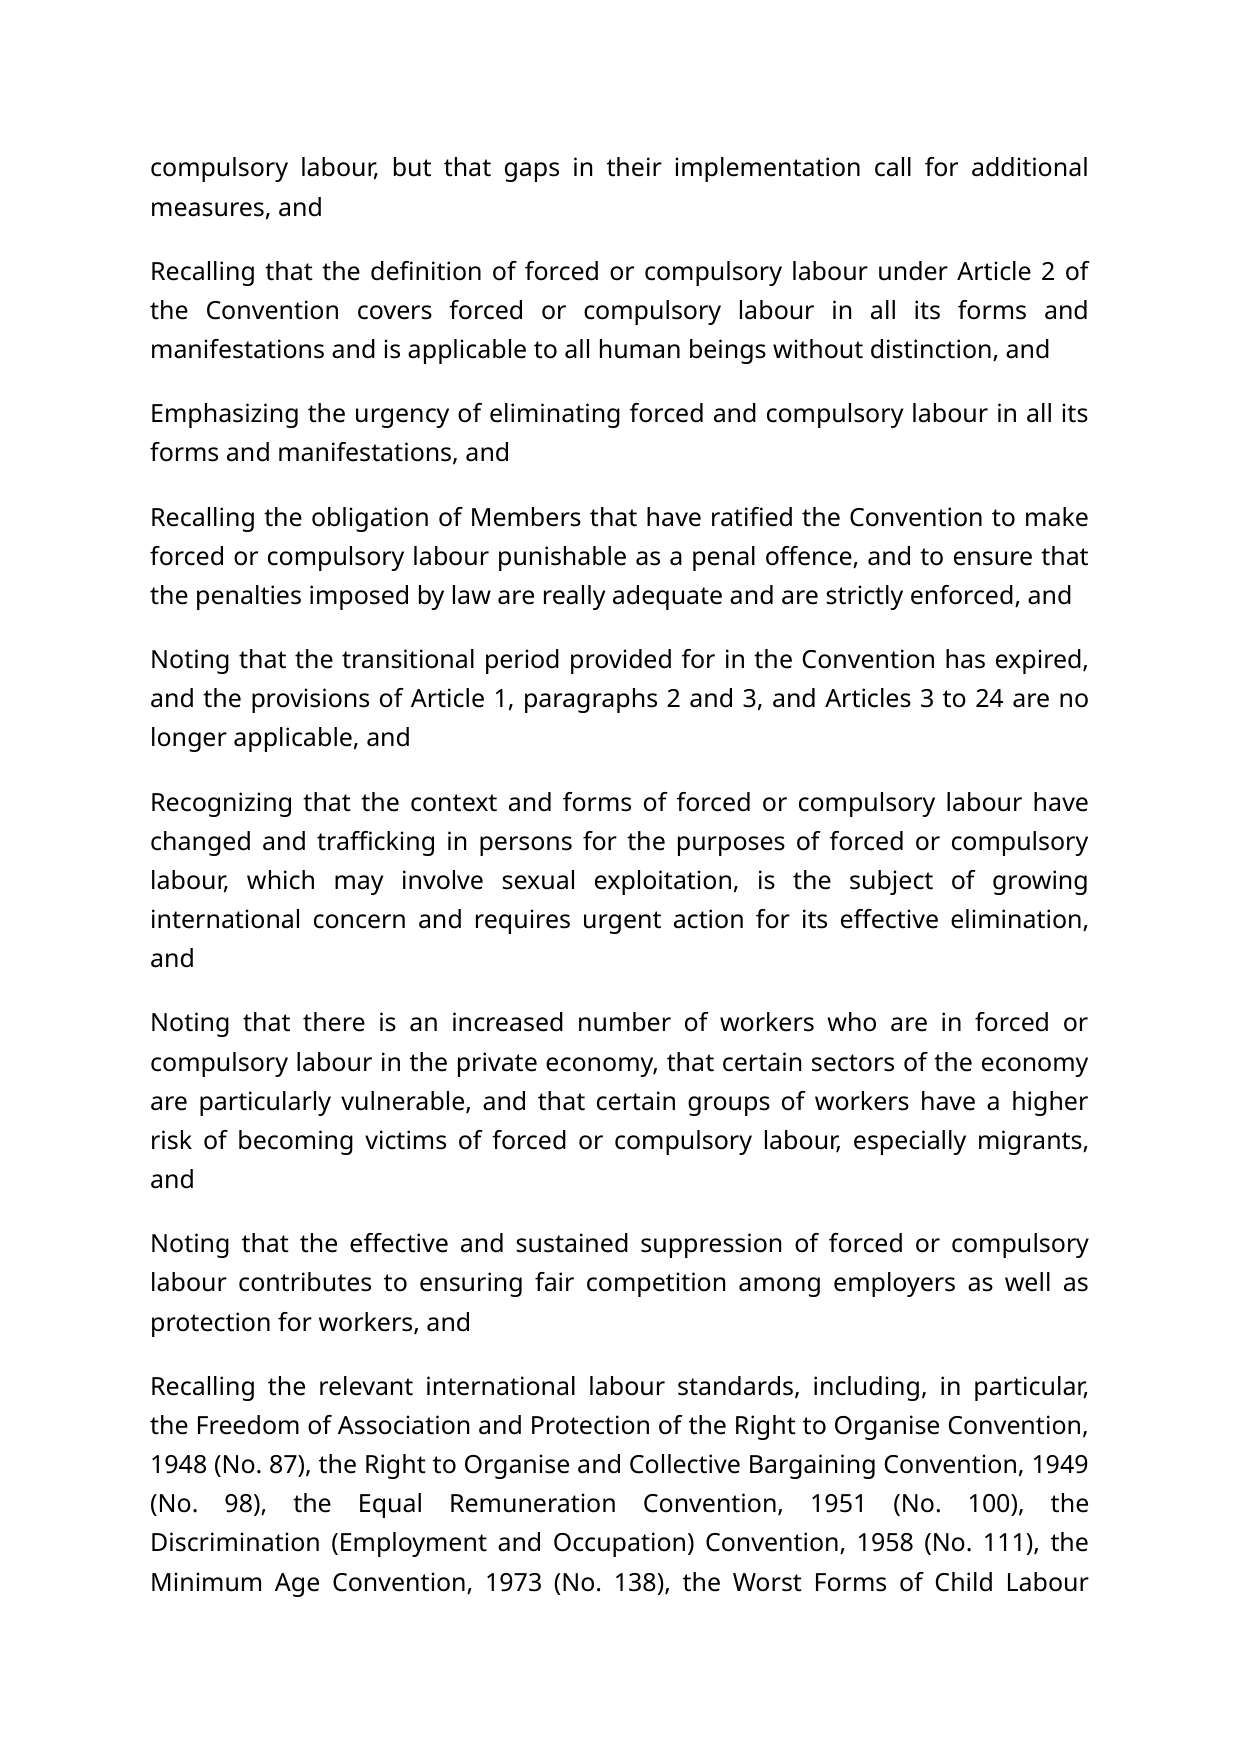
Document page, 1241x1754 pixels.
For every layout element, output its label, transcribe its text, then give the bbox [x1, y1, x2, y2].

text Recalling the relevant international labour standards, including, in particular, the Freedom of Association and Protection of the Right to Organise Convention, 1948 (No. 87), the Right to Organise and Collective Bargaining Convention, 1949 (No. 98), the Equal Remuneration Convention, 1951 (No. 100), the Discrimination (Employment and Occupation) Convention, 1958 (No. 111), the Minimum Age Convention, 1973 (No. 138), the Worst Forms of Child Labour [150, 1368, 1090, 1598]
text Noting that there is an increased number of workers who are in forced or compulsory labour in the private economy, that certain sectors of the economy are particularly vulnerable, and that certain groups of workers have a higher risk of becoming victims of forced or compulsory labour, especially migrants, and [150, 1005, 1090, 1196]
text Recalling the obligation of Members that have ratified the Convention to make forced or compulsory labour punishable as a penal offence, and to ensure that the penalties imposed by law are really adequate and are strictly enforced, and [150, 499, 1090, 612]
text compulsory labour, but that gaps in their implementation call for additional measures, and [150, 150, 1090, 223]
text Noting that the transitional period provided for in the Convention has expired, and the provisions of Article 1, paragraphs 2 and 3, and Articles 3 to 24 are no longer applicable, and [150, 642, 1090, 754]
text Recalling that the definition of forced or compulsory labour under Article 2 of the Convention covers forced or compulsory labour in all its forms and manifestations and is applicable to all human beings without distinction, and [150, 253, 1090, 366]
text Noting that the effective and sustained suppression of forced or compulsory labour contributes to ensuring fair competition among employers as well as protection for workers, and [150, 1226, 1090, 1338]
text Recognizing that the context and forms of forced or compulsory labour have changed and trafficking in persons for the purposes of forced or compulsory labour, which may involve sexual exploitation, is the subject of growing international concern and requires urgent action for its effective elimination, and [150, 784, 1090, 975]
text Emphasizing the urgency of eliminating forced and compulsory labour in all its forms and manifestations, and [150, 396, 1090, 469]
